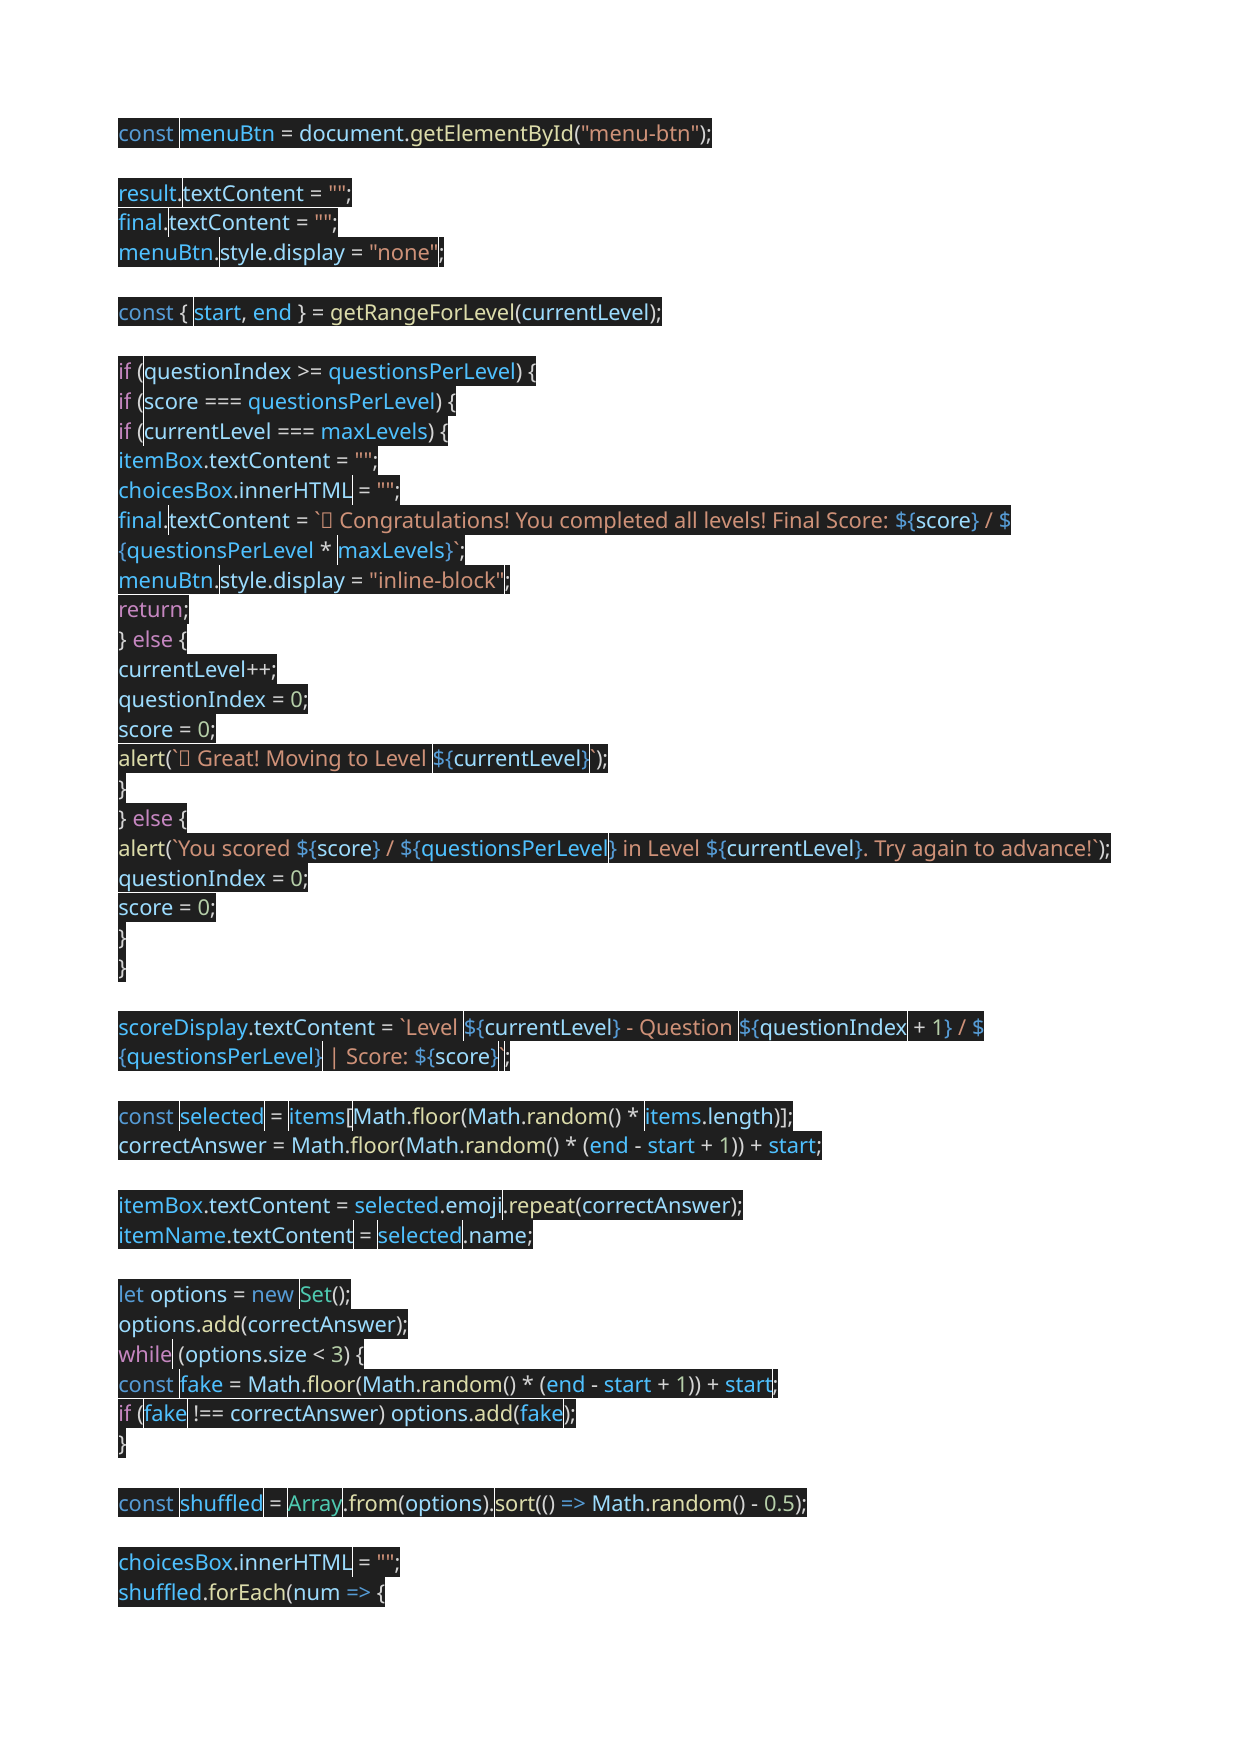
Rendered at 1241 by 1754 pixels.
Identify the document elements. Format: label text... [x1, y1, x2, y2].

text if (fake !== correctAnswer) options.add(fake); [118, 1398, 1122, 1428]
text const menuBtn = document.getElementById("menu-btn"); [118, 118, 1122, 148]
text const { start, end } = getRangeForLevel(currentLevel); [118, 297, 1122, 326]
text final.textContent = ""; [118, 207, 1122, 237]
text const fake = Math.floor(Math.random() * (end - start + 1)) + start; [118, 1369, 1122, 1398]
text itemName.textContent = selected.name; [118, 1220, 1122, 1249]
text const shuffled = Array.from(options).sort(() => Math.random() - 0.5); [118, 1488, 1122, 1517]
text while (options.size < 3) { [118, 1339, 1122, 1369]
text } else { [118, 624, 1122, 654]
text options.add(correctAnswer); [118, 1309, 1122, 1339]
text if (questionIndex >= questionsPerLevel) { [118, 356, 1122, 386]
text menuBtn.style.display = "none"; [118, 237, 1122, 267]
text correctAnswer = Math.floor(Math.random() * (end - start + 1)) + start; [118, 1131, 1122, 1160]
text alert(`🎉 Great! Moving to Level ${currentLevel}`); [118, 743, 1122, 773]
text } [118, 1428, 1122, 1458]
text score = 0; [118, 892, 1122, 922]
text final.textContent = `🎉 Congratulations! You completed all levels! Final Score: ${score} / ${questionsPerLevel * maxLevels}`; [118, 505, 1122, 565]
text questionIndex = 0; [118, 863, 1122, 892]
text if (score === questionsPerLevel) { [118, 386, 1122, 416]
text } [118, 952, 1122, 982]
text } [118, 773, 1122, 803]
text currentLevel++; [118, 654, 1122, 684]
text result.textContent = ""; [118, 178, 1122, 207]
text shuffled.forEach(num => { [118, 1577, 1122, 1607]
text itemBox.textContent = ""; [118, 446, 1122, 475]
text if (currentLevel === maxLevels) { [118, 416, 1122, 446]
text score = 0; [118, 714, 1122, 743]
text choicesBox.innerHTML = ""; [118, 475, 1122, 505]
text menuBtn.style.display = "inline-block"; [118, 565, 1122, 594]
text const selected = items[Math.floor(Math.random() * items.length)]; [118, 1101, 1122, 1131]
text return; [118, 594, 1122, 624]
text scoreDisplay.textContent = `Level ${currentLevel} - Question ${questionIndex + 1} / ${questionsPerLevel} | Score: ${score}`; [118, 1011, 1122, 1071]
text alert(`You scored ${score} / ${questionsPerLevel} in Level ${currentLevel}. Try again to advance!`); [118, 833, 1122, 863]
text choicesBox.innerHTML = ""; [118, 1547, 1122, 1577]
text } [118, 922, 1122, 952]
text questionIndex = 0; [118, 684, 1122, 714]
text itemBox.textContent = selected.emoji.repeat(correctAnswer); [118, 1190, 1122, 1220]
text } else { [118, 803, 1122, 833]
text let options = new Set(); [118, 1279, 1122, 1309]
